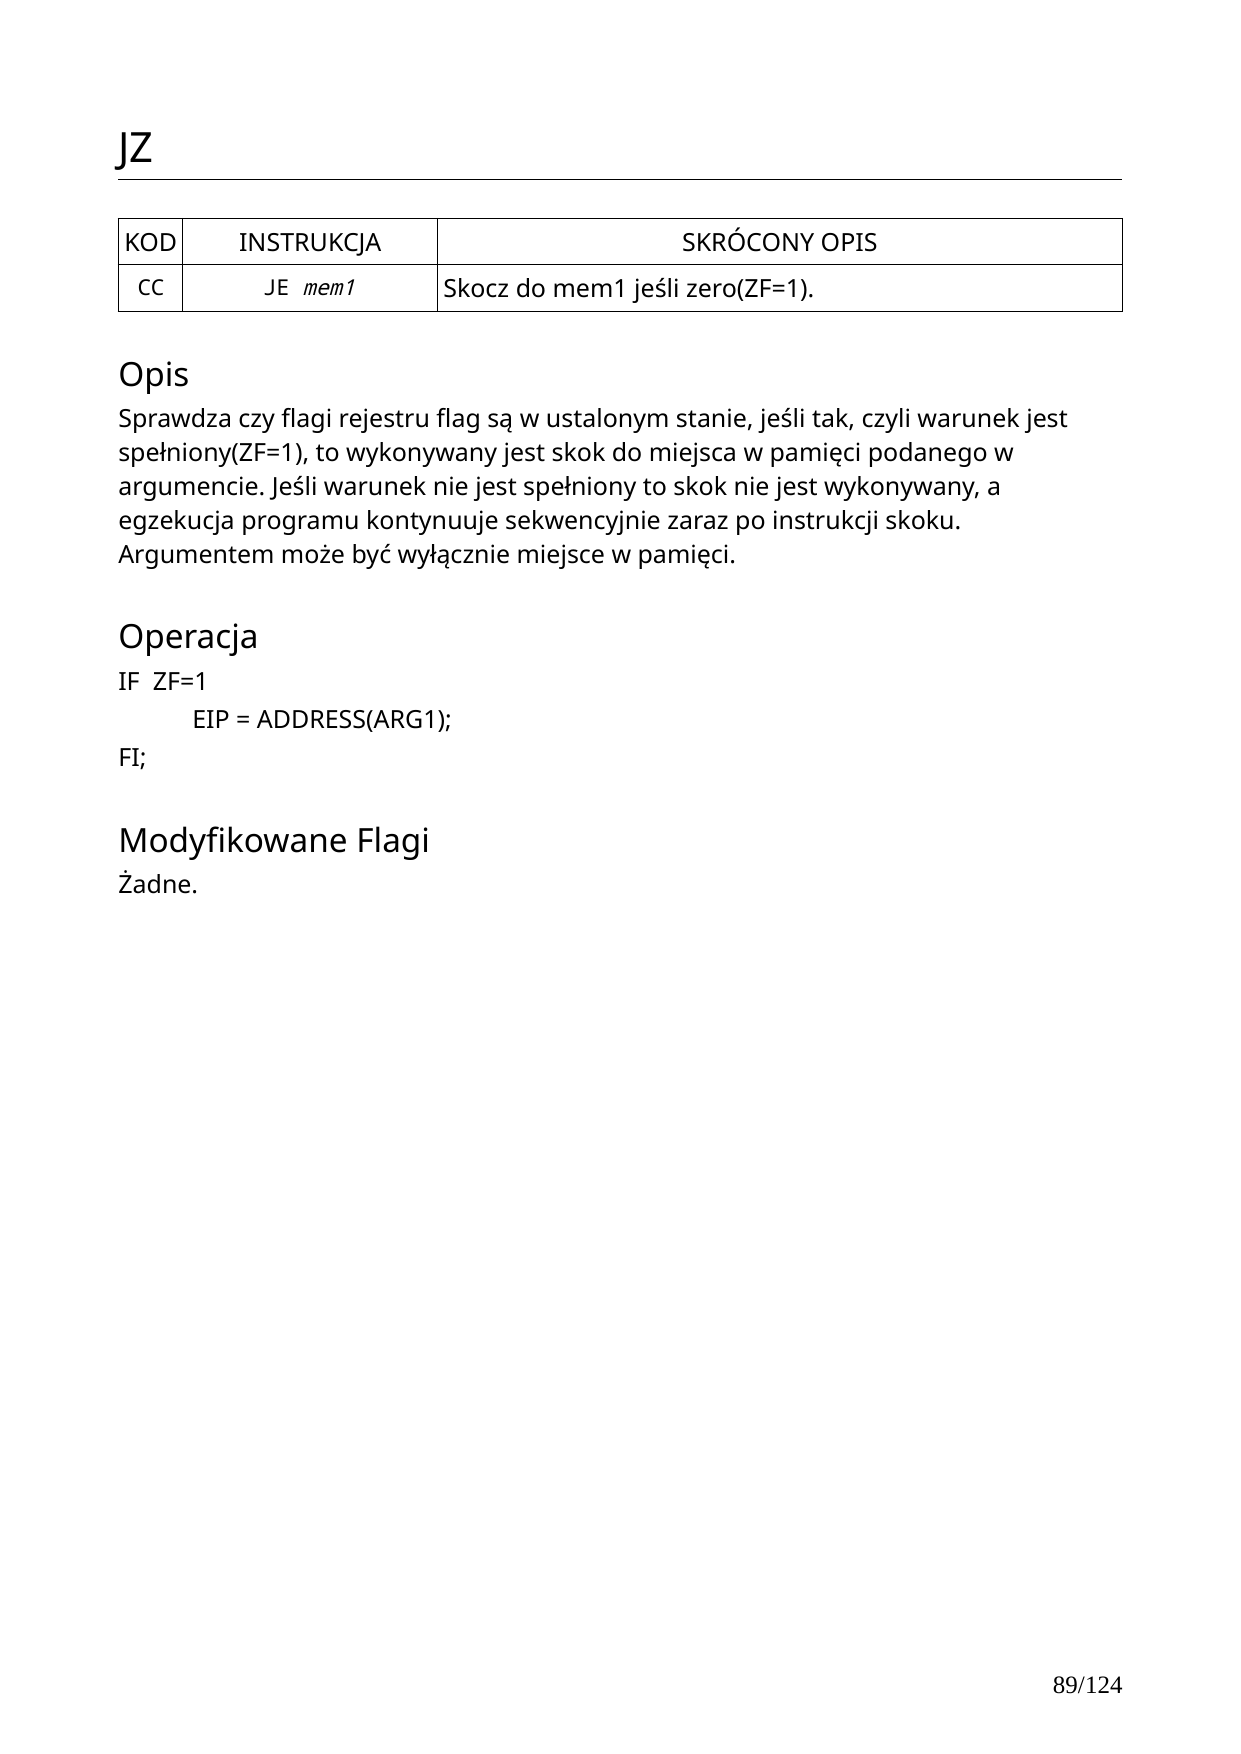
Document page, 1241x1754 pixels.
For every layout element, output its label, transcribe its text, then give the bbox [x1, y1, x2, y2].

text Modyfikowane Flagi [118, 817, 1122, 867]
table_cell JE mem1 [183, 265, 437, 311]
text IF ZF=1 [118, 663, 1122, 702]
text Sprawdza czy flagi rejestru flag są w ustalonym stanie, jeśli tak, czyli warunek jest spełniony(ZF=1), to wykonywany jest skok do miejsca w pamięci podanego w argumencie. Jeśli warunek nie jest spełniony to skok nie jest wykonywany, a egzekucja programu kontynuuje sekwencyjnie zaraz po instrukcji skoku. Argumentem może być wyłącznie miejsce w pamięci. [118, 400, 1122, 575]
table_header SKRÓCONY OPIS [438, 219, 1122, 264]
text JZ [118, 118, 1122, 179]
table_header KOD [119, 219, 182, 264]
table_cell Skocz do mem1 jeśli zero(ZF=1). [438, 265, 1122, 311]
text FI; [118, 740, 1122, 778]
text Opis [118, 350, 1122, 400]
table_header INSTRUKCJA [183, 219, 437, 264]
table_cell CC [119, 265, 182, 311]
text EIP = ADDRESS(ARG1); [118, 702, 1122, 740]
text Operacja [118, 613, 1122, 663]
text Żadne. [118, 867, 1122, 905]
